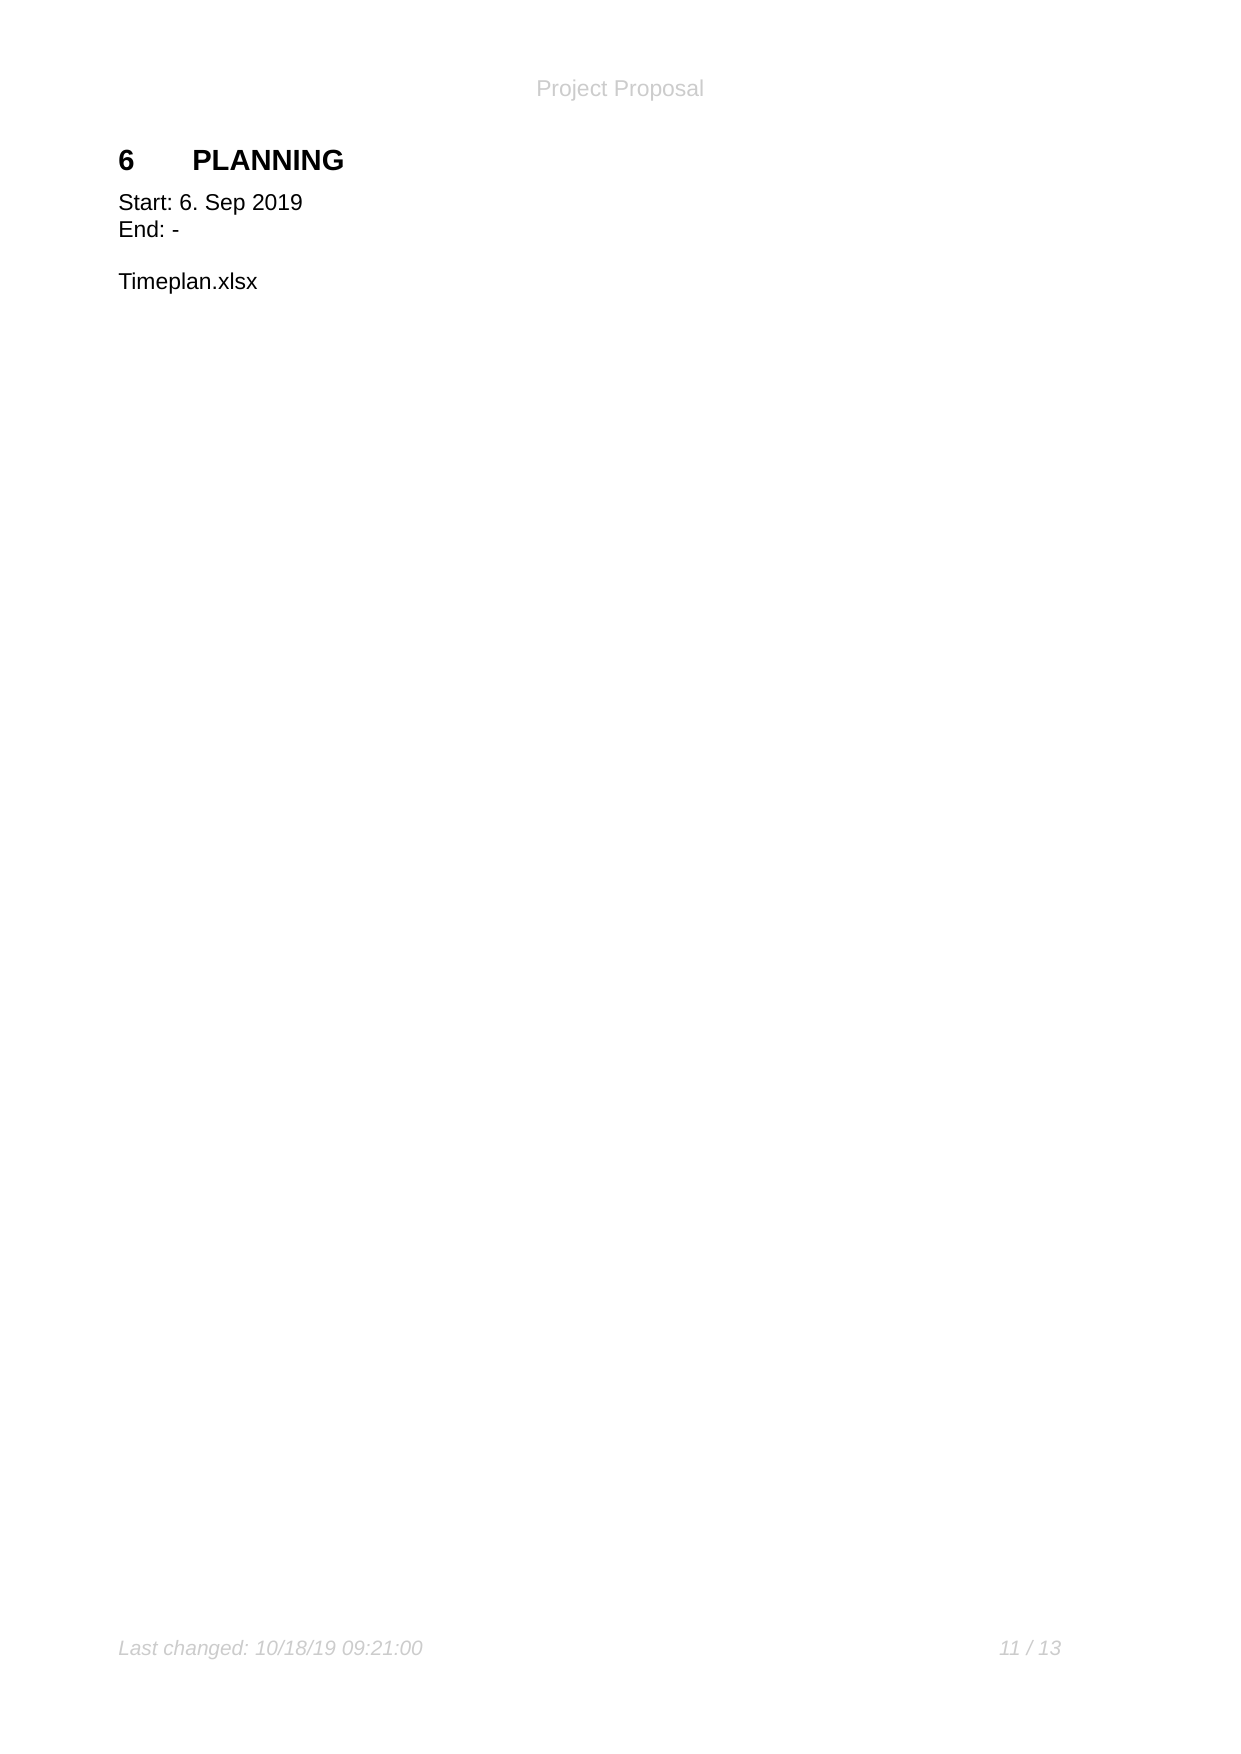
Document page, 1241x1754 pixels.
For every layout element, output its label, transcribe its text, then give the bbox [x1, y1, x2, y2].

text Start: 6. Sep 2019 [118, 189, 1122, 216]
subtitle Planning [118, 143, 1122, 177]
text Timeplan.xlsx [118, 268, 1122, 294]
text End: - [118, 216, 1122, 242]
